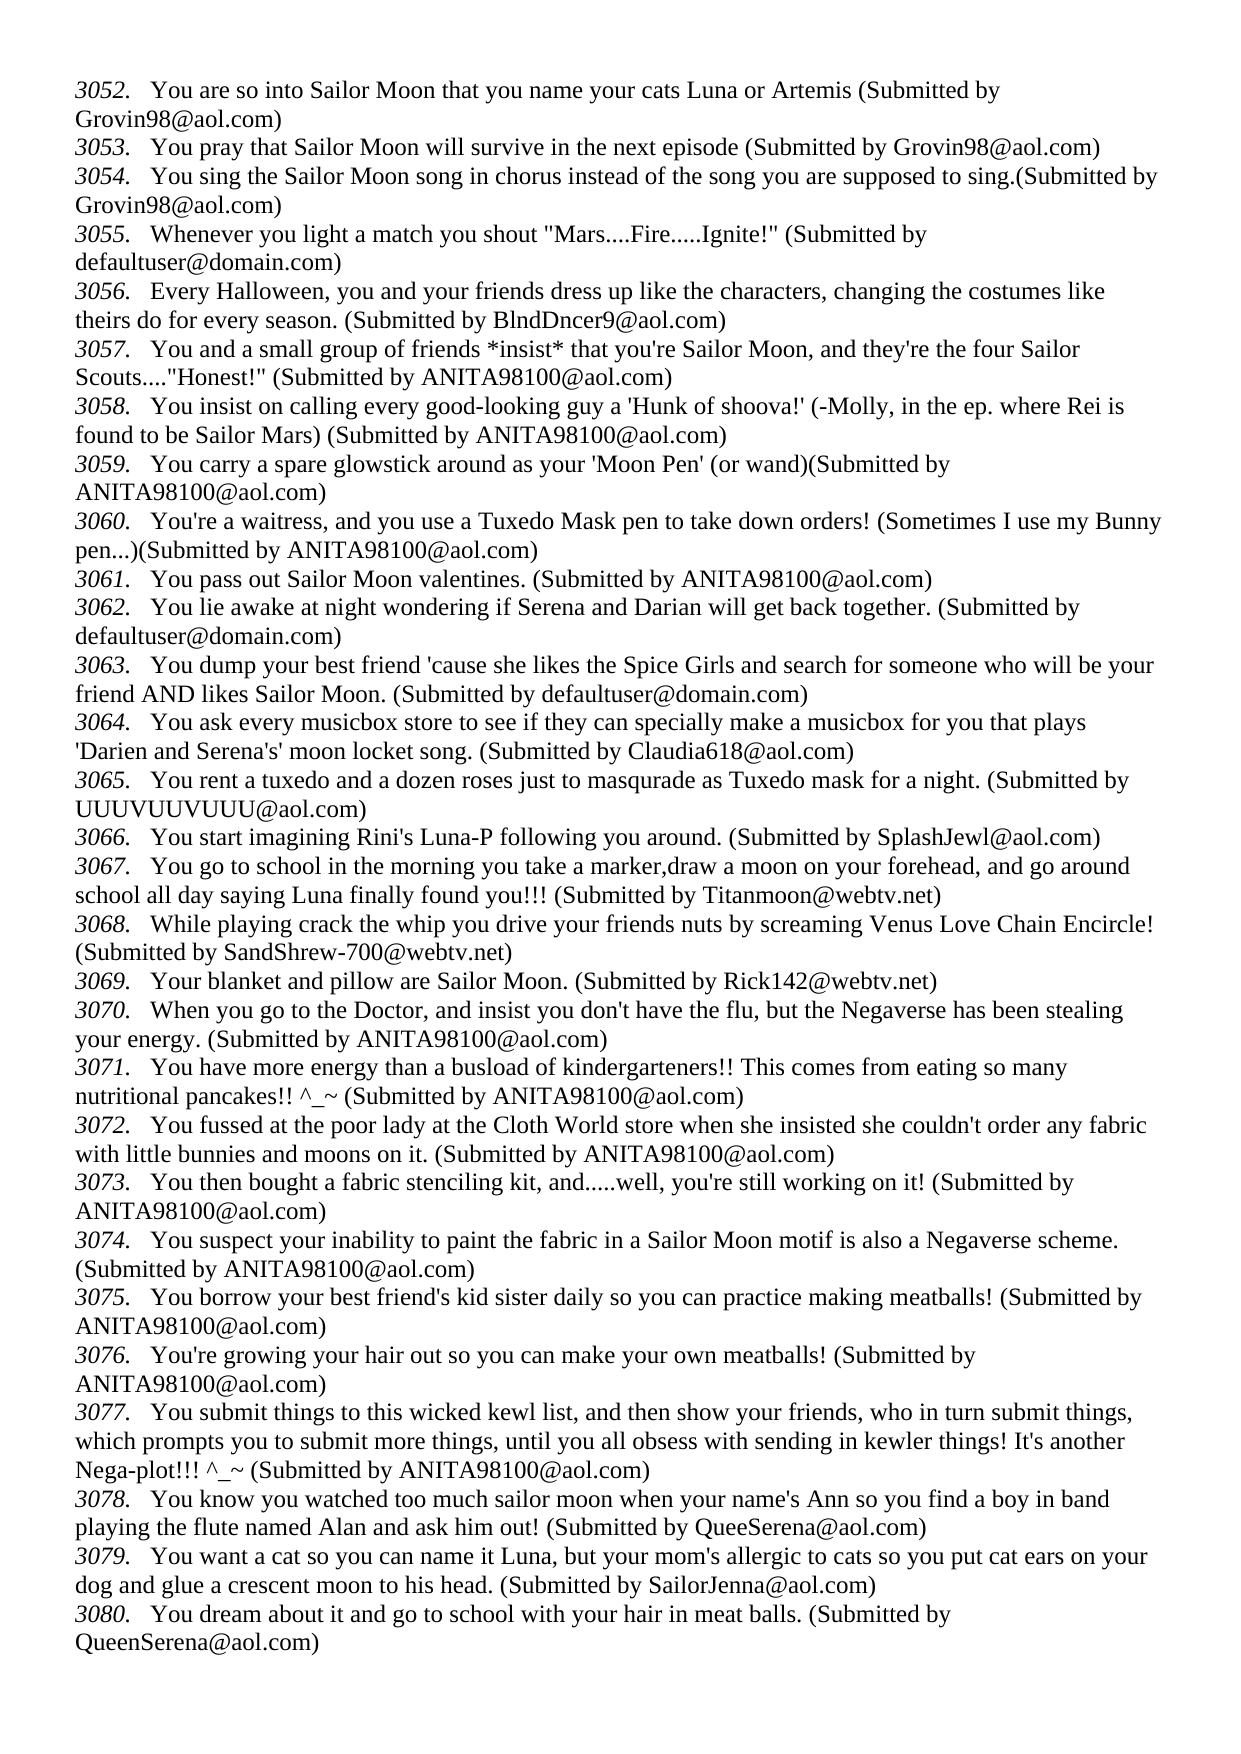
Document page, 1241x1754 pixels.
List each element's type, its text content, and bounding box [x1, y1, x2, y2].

list You know you watched too much sailor moon when your name's Ann so you find a boy in band playing the flute named Alan and ask him out! (Submitted by QueeSerena@aol.com) [75, 1484, 1165, 1541]
list You're growing your hair out so you can make your own meatballs! (Submitted by ANITA98100@aol.com) [75, 1340, 1165, 1397]
list You dump your best friend 'cause she likes the Spice Girls and search for someone who will be your friend AND likes Sailor Moon. (Submitted by defaultuser@domain.com) [75, 650, 1165, 707]
list Every Halloween, you and your friends dress up like the characters, changing the costumes like theirs do for every season. (Submitted by BlndDncer9@aol.com) [75, 276, 1165, 334]
list You and a small group of friends *insist* that you're Sailor Moon, and they're the four Sailor Scouts...."Honest!" (Submitted by ANITA98100@aol.com) [75, 334, 1165, 391]
list When you go to the Doctor, and insist you don't have the flu, but the Negaverse has been stealing your energy. (Submitted by ANITA98100@aol.com) [75, 995, 1165, 1052]
list You sing the Sailor Moon song in chorus instead of the song you are supposed to sing.(Submitted by Grovin98@aol.com) [75, 161, 1165, 219]
list While playing crack the whip you drive your friends nuts by screaming Venus Love Chain Encircle!(Submitted by SandShrew-700@webtv.net) [75, 909, 1165, 966]
list You have more energy than a busload of kindergarteners!! This comes from eating so many nutritional pancakes!! ^_~ (Submitted by ANITA98100@aol.com) [75, 1052, 1165, 1110]
list You are so into Sailor Moon that you name your cats Luna or Artemis (Submitted by Grovin98@aol.com) [75, 75, 1165, 132]
list You ask every musicbox store to see if they can specially make a musicbox for you that plays 'Darien and Serena's' moon locket song. (Submitted by Claudia618@aol.com) [75, 707, 1165, 765]
list You insist on calling every good-looking guy a 'Hunk of shoova!' (-Molly, in the ep. where Rei is found to be Sailor Mars) (Submitted by ANITA98100@aol.com) [75, 391, 1165, 449]
list You dream about it and go to school with your hair in meat balls. (Submitted by QueenSerena@aol.com) [75, 1599, 1165, 1656]
list Whenever you light a match you shout "Mars....Fire.....Ignite!" (Submitted by defaultuser@domain.com) [75, 219, 1165, 276]
list You go to school in the morning you take a marker,draw a moon on your forehead, and go around school all day saying Luna finally found you!!! (Submitted by Titanmoon@webtv.net) [75, 851, 1165, 909]
list You start imagining Rini's Luna-P following you around. (Submitted by SplashJewl@aol.com) [75, 822, 1165, 851]
list You submit things to this wicked kewl list, and then show your friends, who in turn submit things, which prompts you to submit more things, until you all obsess with sending in kewler things! It's another Nega-plot!!! ^_~ (Submitted by ANITA98100@aol.com) [75, 1397, 1165, 1484]
list You're a waitress, and you use a Tuxedo Mask pen to take down orders! (Sometimes I use my Bunny pen...)(Submitted by ANITA98100@aol.com) [75, 506, 1165, 564]
list You pass out Sailor Moon valentines. (Submitted by ANITA98100@aol.com) [75, 564, 1165, 592]
list You suspect your inability to paint the fabric in a Sailor Moon motif is also a Negaverse scheme. (Submitted by ANITA98100@aol.com) [75, 1225, 1165, 1282]
list You pray that Sailor Moon will survive in the next episode (Submitted by Grovin98@aol.com) [75, 132, 1165, 161]
list You borrow your best friend's kid sister daily so you can practice making meatballs! (Submitted by ANITA98100@aol.com) [75, 1282, 1165, 1340]
list Your blanket and pillow are Sailor Moon. (Submitted by Rick142@webtv.net) [75, 966, 1165, 995]
list You fussed at the poor lady at the Cloth World store when she insisted she couldn't order any fabric with little bunnies and moons on it. (Submitted by ANITA98100@aol.com) [75, 1110, 1165, 1167]
list You want a cat so you can name it Luna, but your mom's allergic to cats so you put cat ears on your dog and glue a crescent moon to his head. (Submitted by SailorJenna@aol.com) [75, 1541, 1165, 1599]
list You then bought a fabric stenciling kit, and.....well, you're still working on it! (Submitted by ANITA98100@aol.com) [75, 1167, 1165, 1225]
list You carry a spare glowstick around as your 'Moon Pen' (or wand)(Submitted by ANITA98100@aol.com) [75, 449, 1165, 506]
list You rent a tuxedo and a dozen roses just to masqurade as Tuxedo mask for a night. (Submitted by UUUVUUVUUU@aol.com) [75, 765, 1165, 822]
list You lie awake at night wondering if Serena and Darian will get back together. (Submitted by defaultuser@domain.com) [75, 592, 1165, 650]
